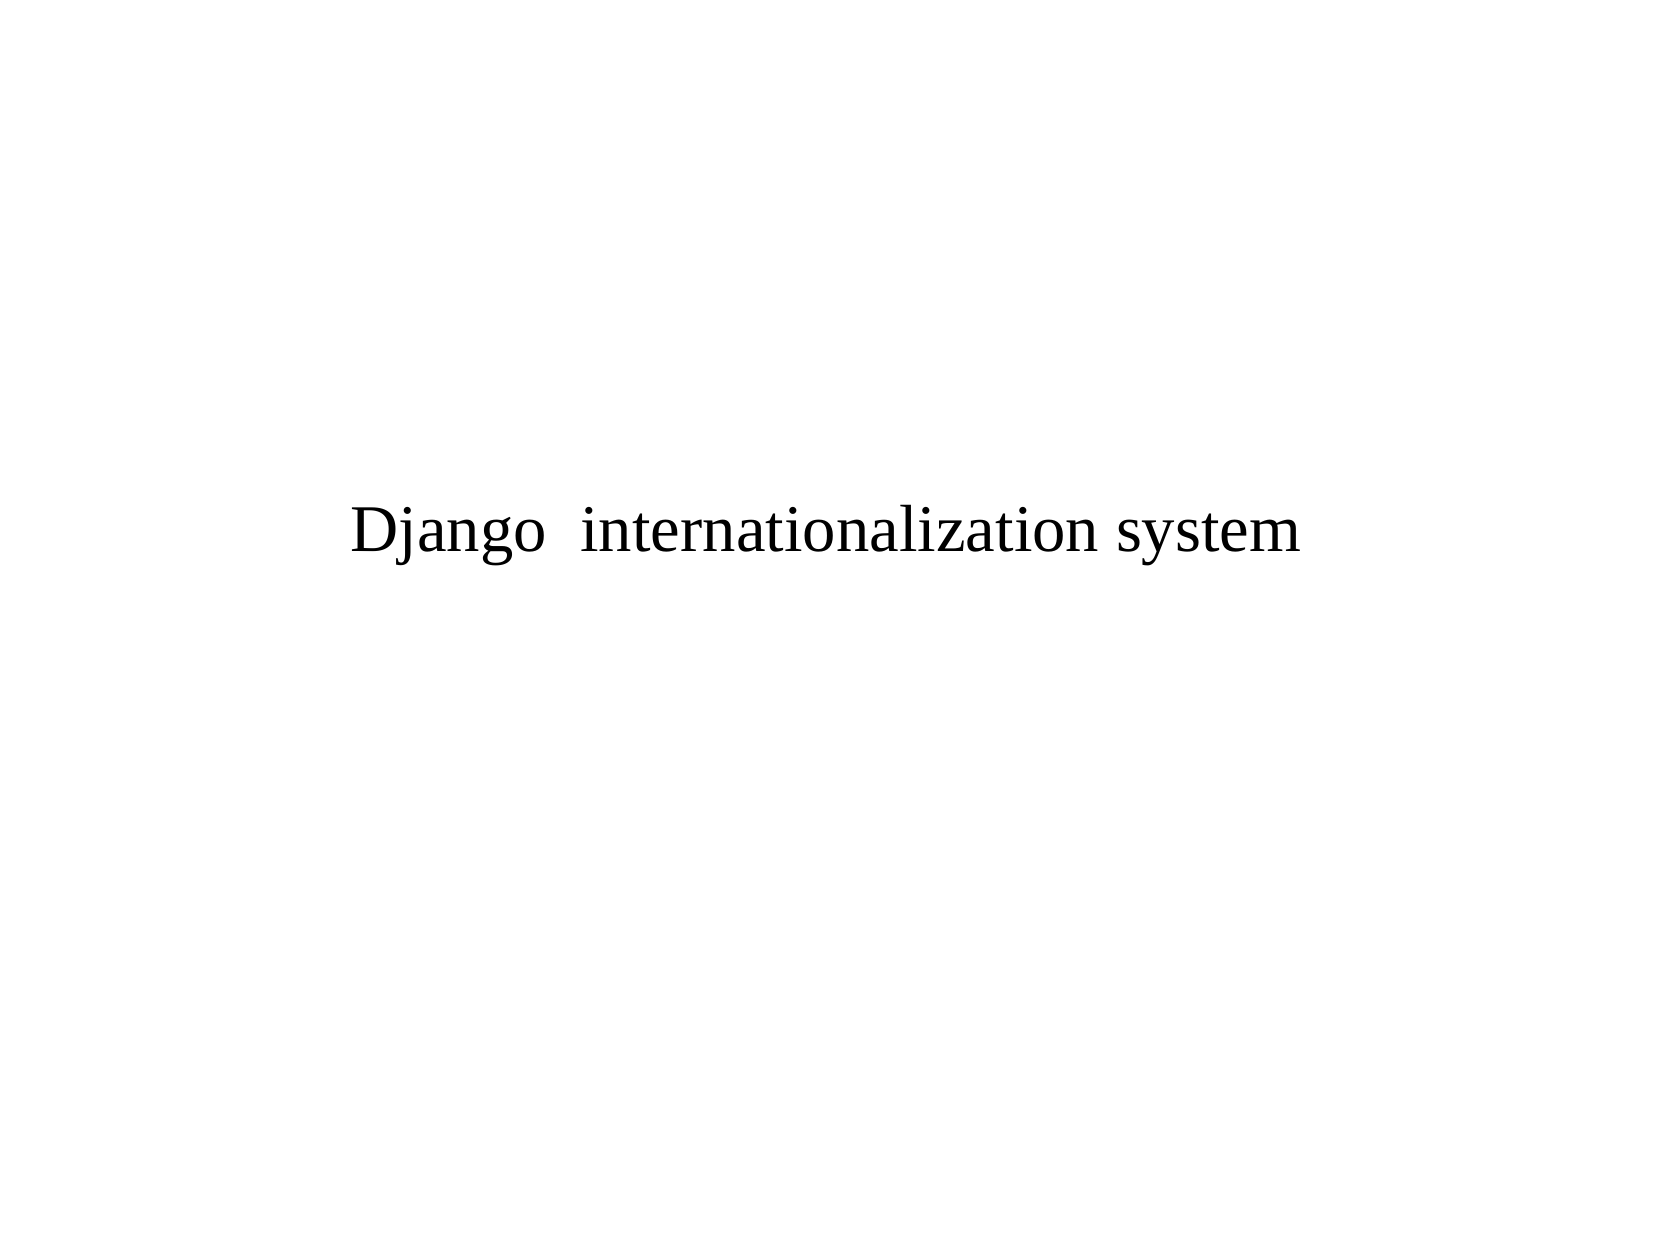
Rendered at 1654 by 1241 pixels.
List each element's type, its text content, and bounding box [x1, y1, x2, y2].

subtitle Django internationalization system [82, 49, 1571, 1010]
